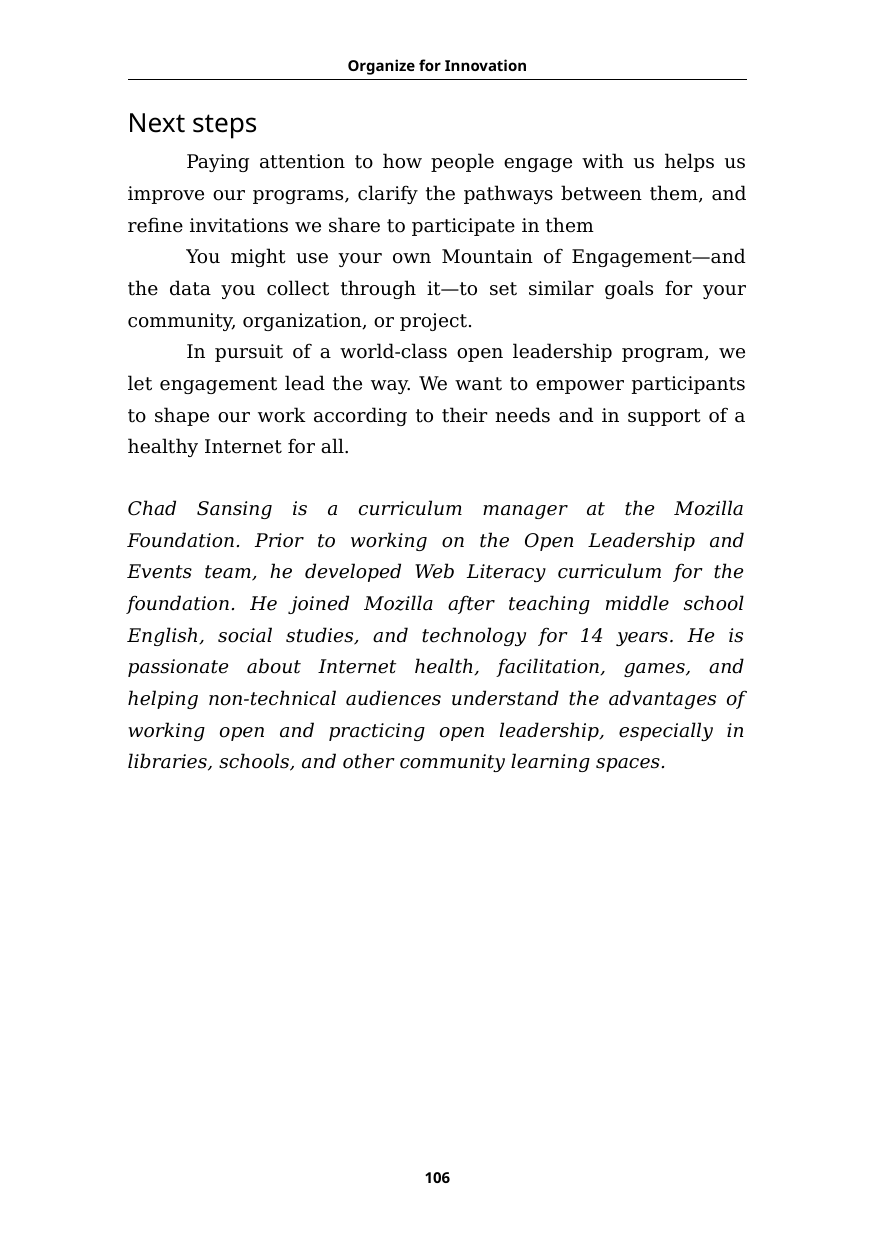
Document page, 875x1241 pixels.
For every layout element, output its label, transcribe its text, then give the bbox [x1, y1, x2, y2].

subtitle Next steps [127, 109, 747, 139]
text In pursuit of a world-class open leadership program, we let engagement lead the way. We want to empower participants to shape our work according to their needs and in support of a healthy Internet for all. [127, 342, 747, 458]
text Paying attention to how people engage with us helps us improve our programs, clarify the pathways between them, and refine invitations we share to participate in them [127, 152, 747, 237]
text You might use your own Mountain of Engagement—and the data you collect through it—to set similar goals for your community, organization, or project. [127, 247, 747, 332]
text Chad Sansing is a curriculum manager at the Mozilla Foundation. Prior to working on the Open Leadership and Events team, he developed Web Literacy curriculum for the foundation. He joined Mozilla after teaching middle school English, social studies, and technology for 14 years. He is passionate about Internet health, facilitation, games, and helping non-technical audiences understand the advantages of working open and practicing open leadership, especially in libraries, schools, and other community learning spaces. [127, 498, 747, 773]
